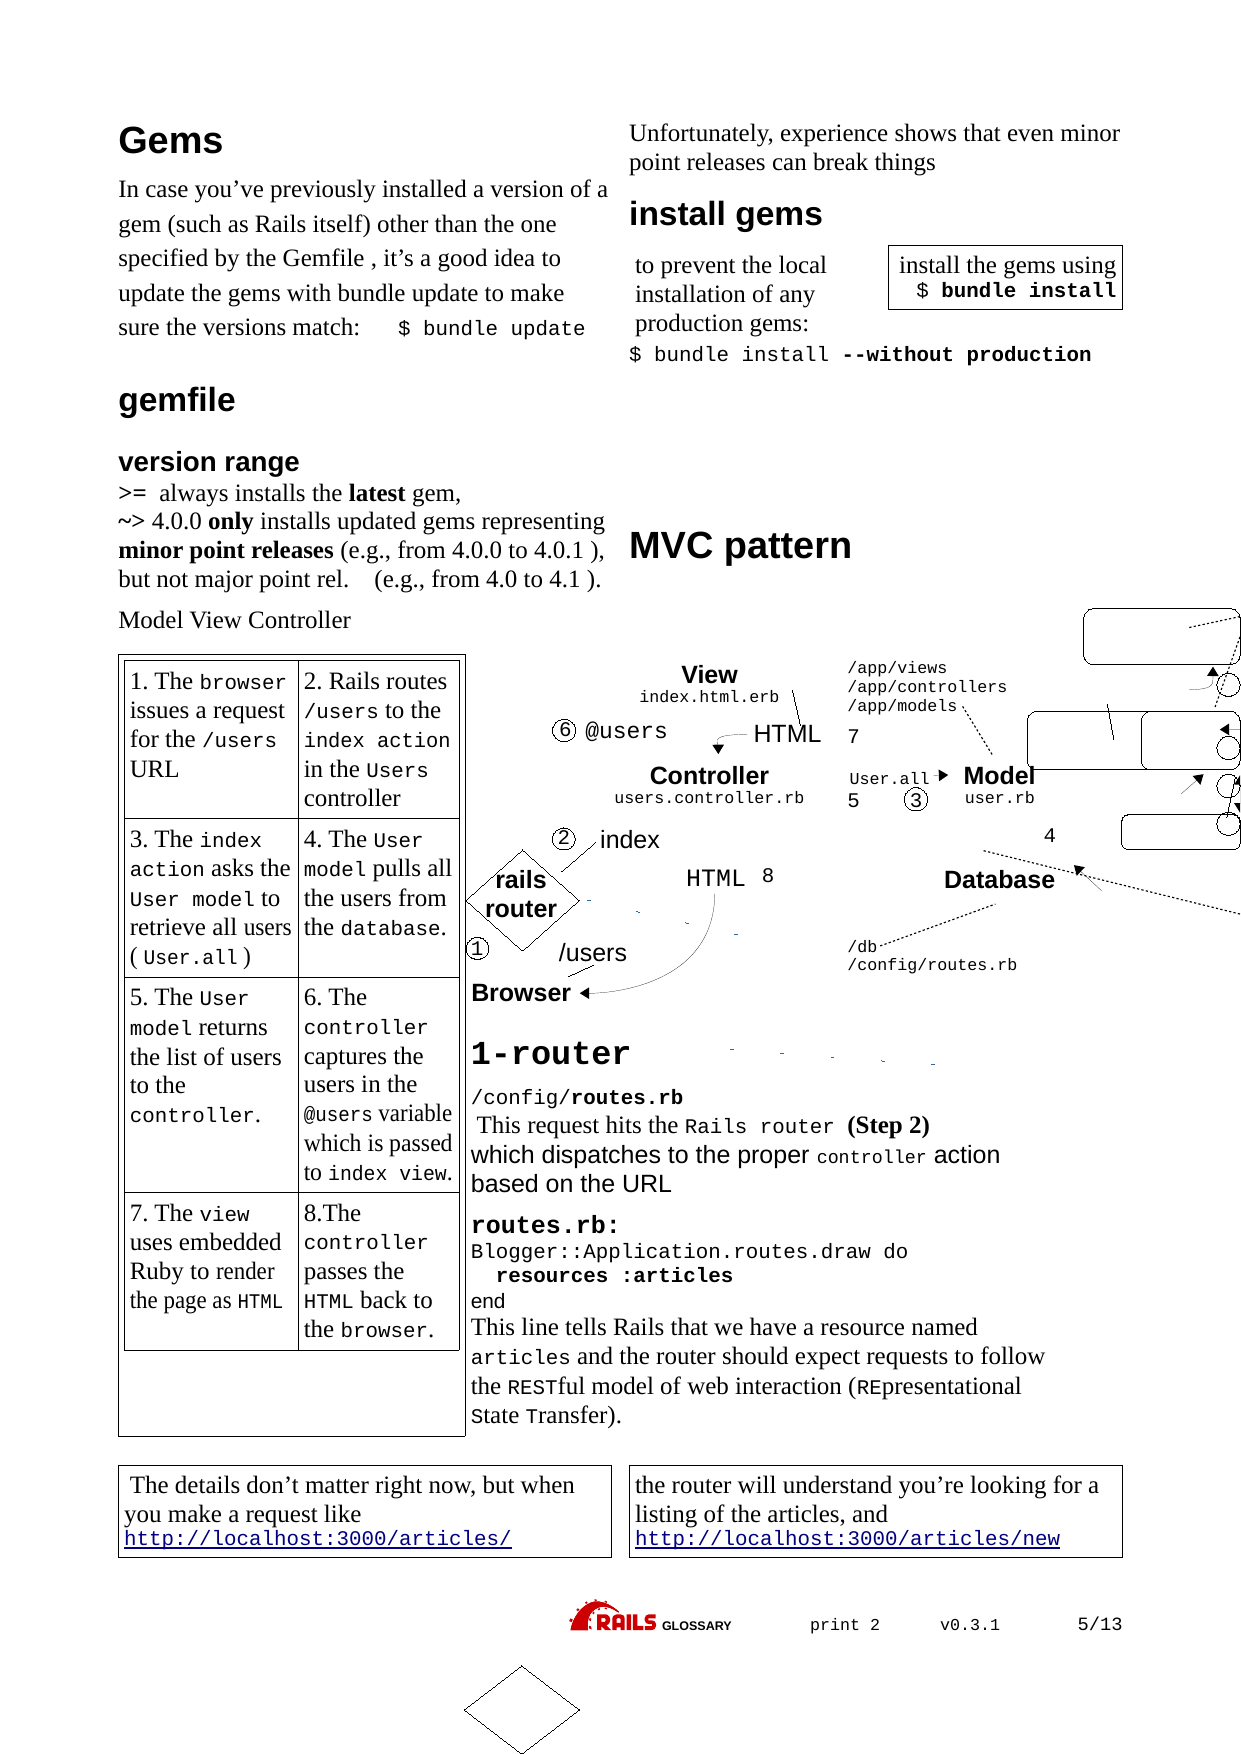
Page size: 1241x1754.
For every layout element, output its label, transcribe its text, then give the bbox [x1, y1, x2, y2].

table_cell 1 [466, 932, 552, 973]
table_header install the gems using $ bundle install [889, 246, 1122, 309]
table_header View index.html.erb [577, 654, 841, 713]
table_cell @users [577, 714, 676, 756]
table_cell [466, 756, 577, 819]
table_cell 1-router /config/routes.rb This request hits the Rails router (Step 2) which dispatches to the proper controller action based on the URL routes.rb: Blogger::Application.routes.draw do resources :articles end This line tells Rails that we have a resource named articles and the router should expect requests to follow the RESTful model of web interaction (REpresentational State Transfer). [466, 1013, 1061, 1436]
table_cell [634, 973, 667, 986]
table_cell rails router [466, 859, 577, 932]
table_cell [634, 859, 676, 932]
table_cell index [577, 819, 676, 859]
text Unfortunately, experience shows that even minor point releases can break things [629, 118, 1122, 176]
table_cell [756, 819, 937, 859]
table_header 2. Rails routes /users to the index action in the Users controller [299, 661, 459, 818]
table_cell [733, 932, 756, 973]
table_cell 3. The index action asks the User model to retrieve all users ( User.all ) [125, 819, 298, 977]
table_cell 8.The controller passes the HTML back to the browser. [299, 1193, 459, 1350]
table_cell [676, 973, 733, 1013]
table_cell HTML [733, 714, 841, 756]
table_cell [577, 973, 634, 1013]
table_cell 7. The view uses embedded Ruby to render the page as HTML [125, 1193, 298, 1350]
subtitle Gems [118, 118, 611, 162]
table_header 1. The browser issues a request for the /users URL [125, 661, 298, 818]
table_cell Database [938, 859, 1061, 932]
table_header the router will understand you’re looking for a listing of the articles, and http://localhost:3000/articles/new [630, 1466, 1122, 1557]
subtitle gemfile [118, 380, 611, 418]
table_cell Browser [466, 973, 577, 1013]
table_cell [733, 973, 756, 1013]
table_cell [756, 973, 841, 1013]
table_cell 6. The controller captures the users in the @users variable which is passed to index view. [299, 978, 459, 1192]
table_cell 5. The User model returns the list of users to the controller. [125, 978, 298, 1192]
text Model View Controller [118, 605, 1122, 634]
subtitle MVC pattern [629, 523, 1122, 567]
subtitle install gems [629, 193, 1122, 232]
table_header /app/views /app/controllers /app/models 7 [841, 654, 1061, 756]
text ~> 4.0.0 only installs updated gems representing minor point releases (e.g., from 4.0.0 to 4.0.1 ), but not major point rel. (e.g., from 4.0 to 4.1 ). [118, 506, 611, 593]
table_cell 4. The User model pulls all the users from the database. [299, 819, 459, 977]
text In case you’ve previously installed a version of a gem (such as Rails itself) other than the one specified by the Gemfile , it’s a good idea to update the gems with bundle update to make sure the versions match: $ bundle update [118, 174, 611, 342]
table_header The details don’t matter right now, but when you make a request like http://localhost:3000/articles/ [119, 1466, 611, 1557]
table_cell [676, 932, 706, 967]
text $ bundle install --without production [629, 344, 1122, 368]
table_cell [733, 819, 756, 859]
table_cell 6 [466, 714, 577, 756]
table_cell [634, 973, 676, 1013]
table_cell 4 [938, 819, 1061, 859]
table_header [119, 655, 465, 1436]
table_cell Model user.rb [938, 756, 1061, 819]
table_cell /db /config/routes.rb [841, 932, 1061, 1013]
table_cell 8 [756, 859, 937, 932]
table_header to prevent the local installation of any production gems: [629, 245, 888, 344]
table_cell 2 [552, 819, 577, 859]
table_cell [634, 932, 676, 973]
table_cell [577, 859, 634, 932]
table_cell User.all 5 3 [841, 756, 937, 819]
table_cell [676, 714, 733, 756]
text >= always installs the latest gem, [118, 478, 611, 506]
table_header [466, 654, 577, 713]
table_cell [676, 932, 733, 973]
table_cell HTML [676, 859, 756, 932]
table_cell [466, 819, 552, 859]
table_cell /users [552, 932, 634, 973]
subtitle version range [118, 446, 611, 478]
table_cell [889, 310, 1122, 344]
table_cell [756, 932, 841, 973]
table_cell [676, 819, 733, 859]
table_cell Controller users.controller.rb [577, 756, 841, 819]
